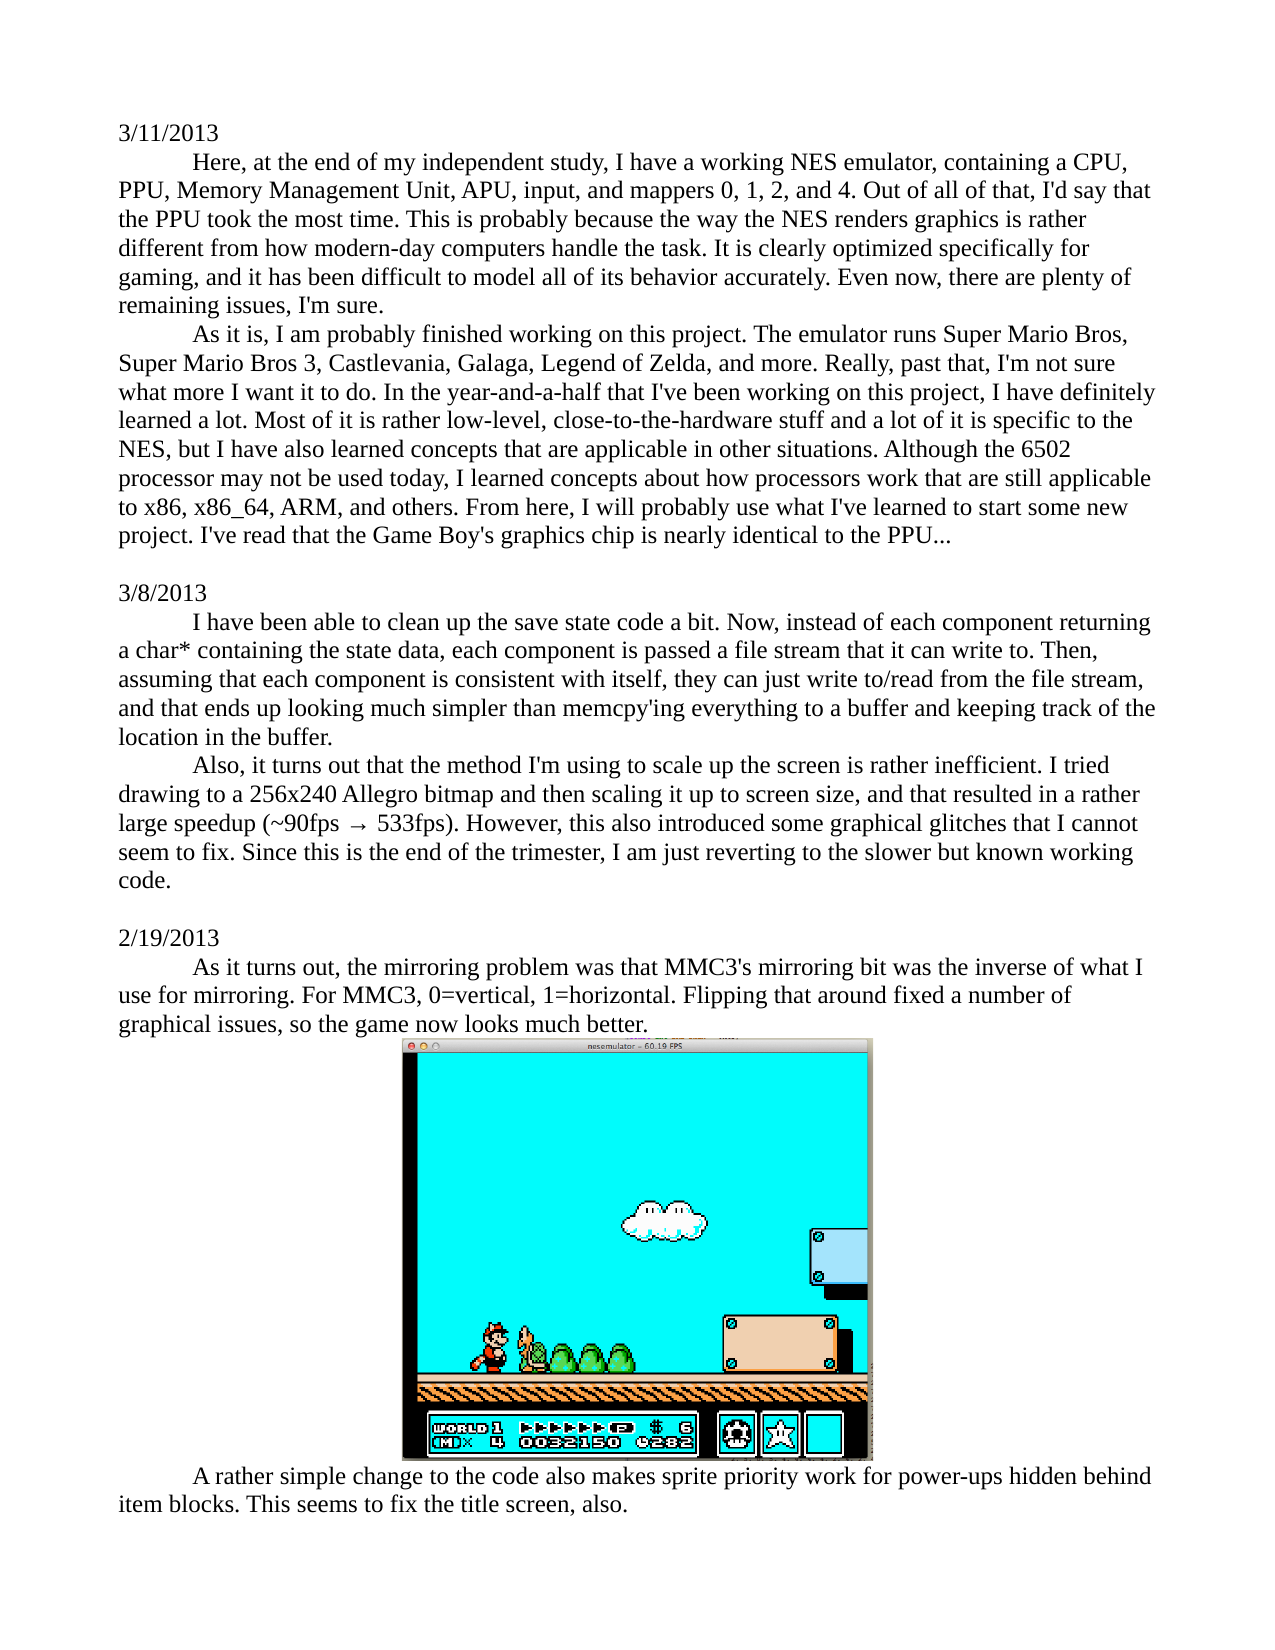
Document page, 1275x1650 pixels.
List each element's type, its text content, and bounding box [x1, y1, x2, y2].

text 2/19/2013 [118, 923, 1157, 952]
text 3/11/2013 [118, 118, 1157, 147]
text As it is, I am probably finished working on this project. The emulator runs Super Mario Bros, Super Mario Bros 3, Castlevania, Galaga, Legend of Zelda, and more. Really, past that, I'm not sure what more I want it to do. In the year-and-a-half that I've been working on this project, I have definitely learned a lot. Most of it is rather low-level, close-to-the-hardware stuff and a lot of it is specific to the NES, but I have also learned concepts that are applicable in other situations. Although the 6502 processor may not be used today, I learned concepts about how processors work that are still applicable to x86, x86_64, ARM, and others. From here, I will probably use what I've learned to start some new project. I've read that the Game Boy's graphics chip is nearly identical to the PPU... [118, 319, 1157, 549]
text Here, at the end of my independent study, I have a working NES emulator, containing a CPU, PPU, Memory Management Unit, APU, input, and mappers 0, 1, 2, and 4. Out of all of that, I'd say that the PPU took the most time. This is probably because the way the NES renders graphics is rather different from how modern-day computers handle the task. It is clearly optimized specifically for gaming, and it has been difficult to model all of its behavior accurately. Even now, there are plenty of remaining issues, I'm sure. [118, 147, 1157, 319]
text I have been able to clean up the save state code a bit. Now, instead of each component returning a char* containing the state data, each component is passed a file stream that it can write to. Then, assuming that each component is consistent with itself, they can just write to/read from the file stream, and that ends up looking much simpler than memcpy'ing everything to a buffer and keeping track of the location in the buffer. [118, 607, 1157, 751]
text As it turns out, the mirroring problem was that MMC3's mirroring bit was the inverse of what I use for mirroring. For MMC3, 0=vertical, 1=horizontal. Flipping that around fixed a number of graphical issues, so the game now looks much better. [118, 952, 1157, 1038]
text 3/8/2013 [118, 578, 1157, 607]
picture [401, 1038, 874, 1461]
text A rather simple change to the code also makes sprite priority work for power-ups hidden behind item blocks. This seems to fix the title screen, also. [118, 1461, 1157, 1518]
text Also, it turns out that the method I'm using to scale up the screen is rather inefficient. I tried drawing to a 256x240 Allegro bitmap and then scaling it up to screen size, and that resulted in a rather large speedup (~90fps → 533fps). However, this also introduced some graphical glitches that I cannot seem to fix. Since this is the end of the trimester, I am just reverting to the slower but known working code. [118, 751, 1157, 894]
